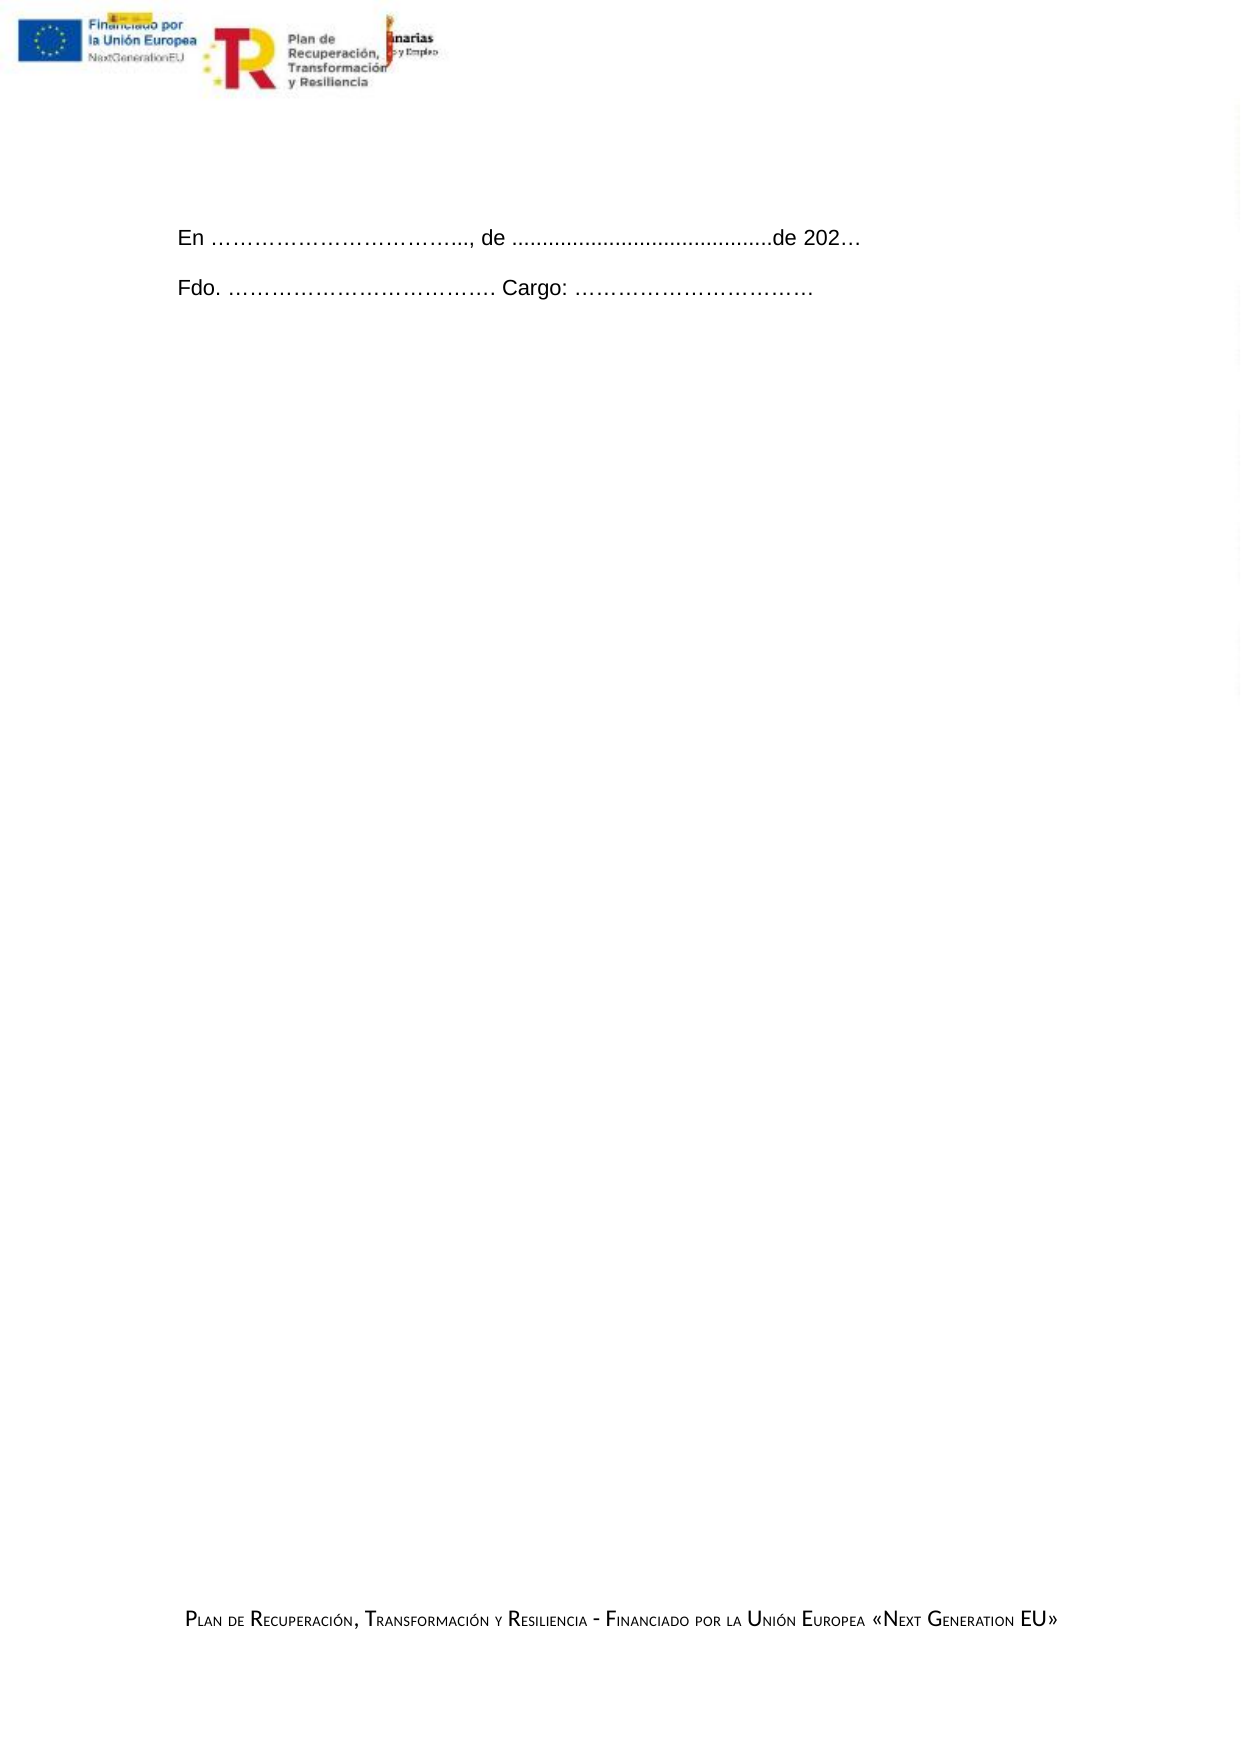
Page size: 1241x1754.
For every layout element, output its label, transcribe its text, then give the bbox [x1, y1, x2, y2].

text En ……………………………..., de ...........................................de 202… [177, 225, 884, 250]
text Fdo. ………………………………. Cargo: …………………………… [177, 276, 884, 300]
text PLAN DE RECUPERACIÓN, TRANSFORMACIÓN Y RESILIENCIA - FINANCIADO POR LA UNIÓN EUROPEA «NEXT GENERATION EU» [185, 1604, 1083, 1632]
